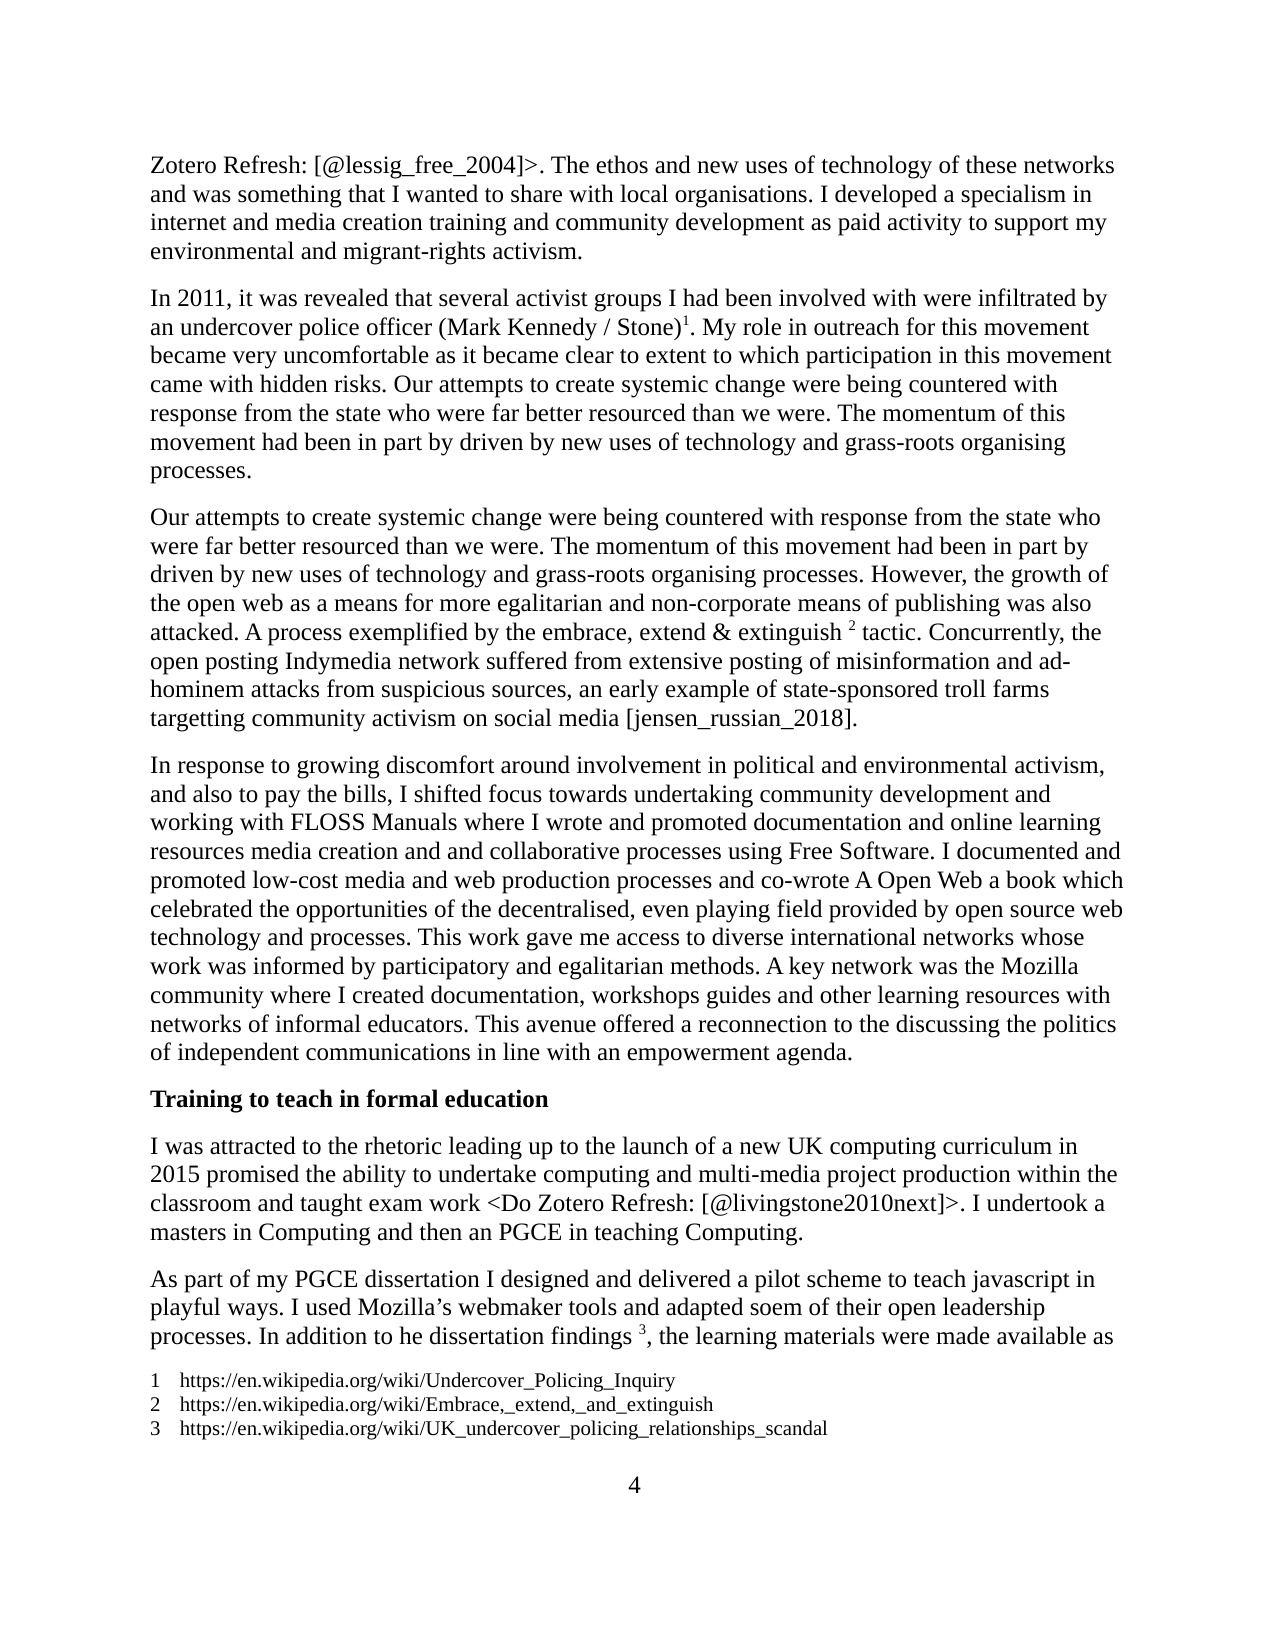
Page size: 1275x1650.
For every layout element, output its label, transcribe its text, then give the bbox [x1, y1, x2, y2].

text In 2011, it was revealed that several activist groups I had been involved with were infiltrated by an undercover police officer (Mark Kennedy / Stone). My role in outreach for this movement became very uncomfortable as it became clear to extent to which participation in this movement came with hidden risks. Our attempts to create systemic change were being countered with response from the state who were far better resourced than we were. The momentum of this movement had been in part by driven by new uses of technology and grass-roots organising processes. [150, 283, 1125, 484]
text https://en.wikipedia.org/wiki/Embrace,_extend,_and_extinguish [150, 1392, 1125, 1416]
text I was attracted to the rhetoric leading up to the launch of a new UK computing curriculum in 2015 promised the ability to undertake computing and multi-media project production within the classroom and taught exam work <Do Zotero Refresh: [@livingstone2010next]>. I undertook a masters in Computing and then an PGCE in teaching Computing. [150, 1131, 1125, 1246]
text In response to growing discomfort around involvement in political and environmental activism, and also to pay the bills, I shifted focus towards undertaking community development and working with FLOSS Manuals where I wrote and promoted documentation and online learning resources media creation and and collaborative processes using Free Software. I documented and promoted low-cost media and web production processes and co-wrote A Open Web a book which celebrated the opportunities of the decentralised, even playing field provided by open source web technology and processes. This work gave me access to diverse international networks whose work was informed by participatory and egalitarian methods. A key network was the Mozilla community where I created documentation, workshops guides and other learning resources with networks of informal educators. This avenue offered a reconnection to the discussing the politics of independent communications in line with an empowerment agenda. [150, 750, 1125, 1066]
text As part of my PGCE dissertation I designed and delivered a pilot scheme to teach javascript in playful ways. I used Mozilla’s webmaker tools and adapted soem of their open leadership processes. In addition to he dissertation findings , the learning materials were made available as [150, 1264, 1125, 1350]
text Our attempts to create systemic change were being countered with response from the state who were far better resourced than we were. The momentum of this movement had been in part by driven by new uses of technology and grass-roots organising processes. However, the growth of the open web as a means for more egalitarian and non-corporate means of publishing was also attacked. A process exemplified by the embrace, extend & extinguish tactic. Concurrently, the open posting Indymedia network suffered from extensive posting of misinformation and ad-hominem attacks from suspicious sources, an early example of state-sponsored troll farms targetting community activism on social media [jensen_russian_2018]. [150, 502, 1125, 732]
text https://en.wikipedia.org/wiki/Undercover_Policing_Inquiry [150, 1368, 1125, 1392]
text Zotero Refresh: [@lessig_free_2004]>. The ethos and new uses of technology of these networks and was something that I wanted to share with local organisations. I developed a specialism in internet and media creation training and community development as paid activity to support my environmental and migrant-rights activism. [150, 150, 1125, 265]
text https://en.wikipedia.org/wiki/UK_undercover_policing_relationships_scandal [150, 1416, 1125, 1440]
text Training to teach in formal education [150, 1084, 1125, 1113]
